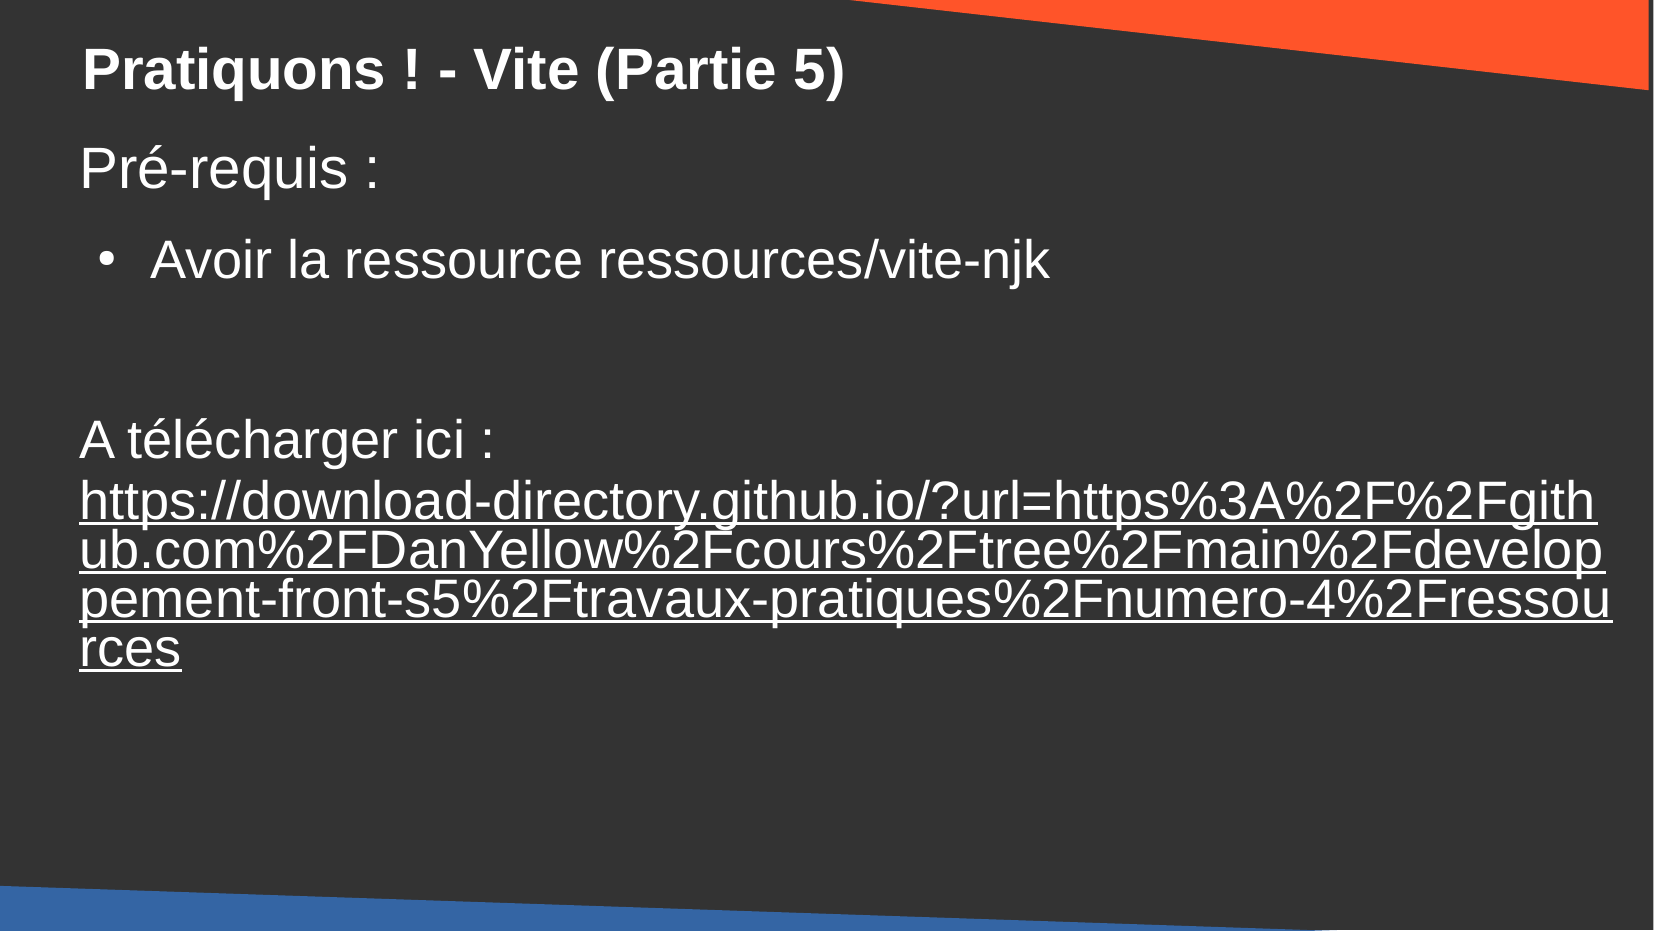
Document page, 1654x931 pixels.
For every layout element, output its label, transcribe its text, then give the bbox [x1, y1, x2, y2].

text_box [849, 0, 1649, 91]
title Pratiquons ! - Vite (Partie 5) [82, 37, 1571, 114]
text_box [0, 885, 1337, 931]
list Pré-requis : Avoir la ressource ressources/vite-njk A télécharger ici : https://download-directory.github.io/?url=https%3A%2F%2Fgithub.com%2FDanYellow%2Fcours%2Ftree%2Fmain%2Fdeveloppement-front-s5%2Ftravaux-pratiques%2Fnumero-4%2Fressources [79, 135, 1619, 721]
